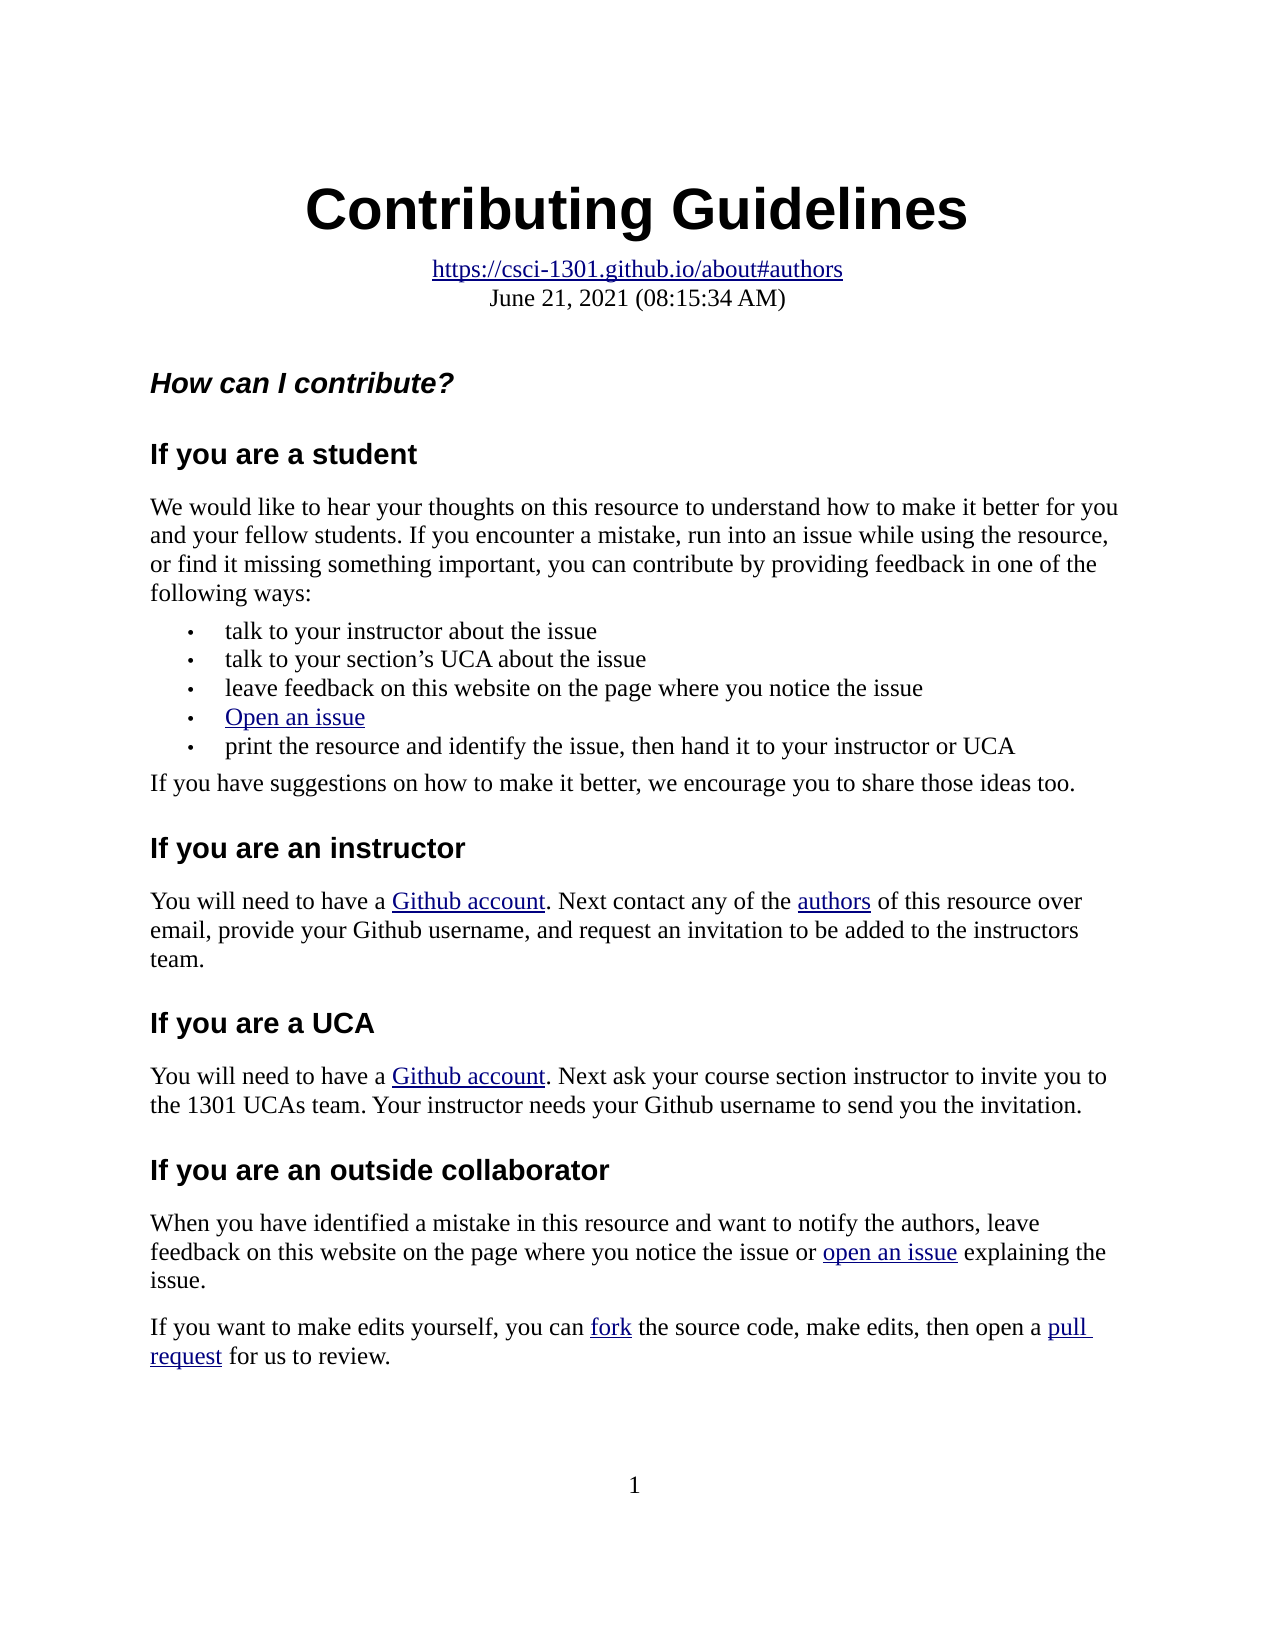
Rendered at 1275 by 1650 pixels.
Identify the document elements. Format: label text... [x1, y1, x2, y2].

text We would like to hear your thoughts on this resource to understand how to make it better for you and your fellow students. If you encounter a mistake, run into an issue while using the resource, or find it missing something important, you can contribute by providing feedback in one of the following ways: [150, 492, 1125, 607]
list leave feedback on this website on the page where you notice the issue [187, 673, 1125, 702]
list talk to your instructor about the issue [187, 616, 1125, 644]
subtitle If you are a UCA [150, 1006, 1125, 1040]
list print the resource and identify the issue, then hand it to your instructor or UCA [187, 731, 1125, 759]
subtitle If you are an outside collaborator [150, 1153, 1125, 1186]
list Open an issue [187, 702, 1125, 731]
text June 21, 2021 (08:15:34 AM) [150, 283, 1125, 312]
title Contributing Guidelines [150, 175, 1125, 242]
list talk to your section’s UCA about the issue [187, 644, 1125, 673]
subtitle If you are an instructor [150, 831, 1125, 865]
subtitle How can I contribute? [150, 366, 1125, 399]
subtitle If you are a student [150, 437, 1125, 470]
text You will need to have a Github account. Next contact any of the authors of this resource over email, provide your Github username, and request an invitation to be added to the instructors team. [150, 886, 1125, 972]
text If you have suggestions on how to make it better, we encourage you to share those ideas too. [150, 768, 1125, 797]
text If you want to make edits yourself, you can fork the source code, make edits, then open a pull request for us to review. [150, 1312, 1125, 1369]
text You will need to have a Github account. Next ask your course section instructor to invite you to the 1301 UCAs team. Your instructor needs your Github username to send you the invitation. [150, 1061, 1125, 1119]
text https://csci-1301.github.io/about#authors [150, 254, 1125, 283]
text When you have identified a mistake in this resource and want to notify the authors, leave feedback on this website on the page where you notice the issue or open an issue explaining the issue. [150, 1208, 1125, 1294]
